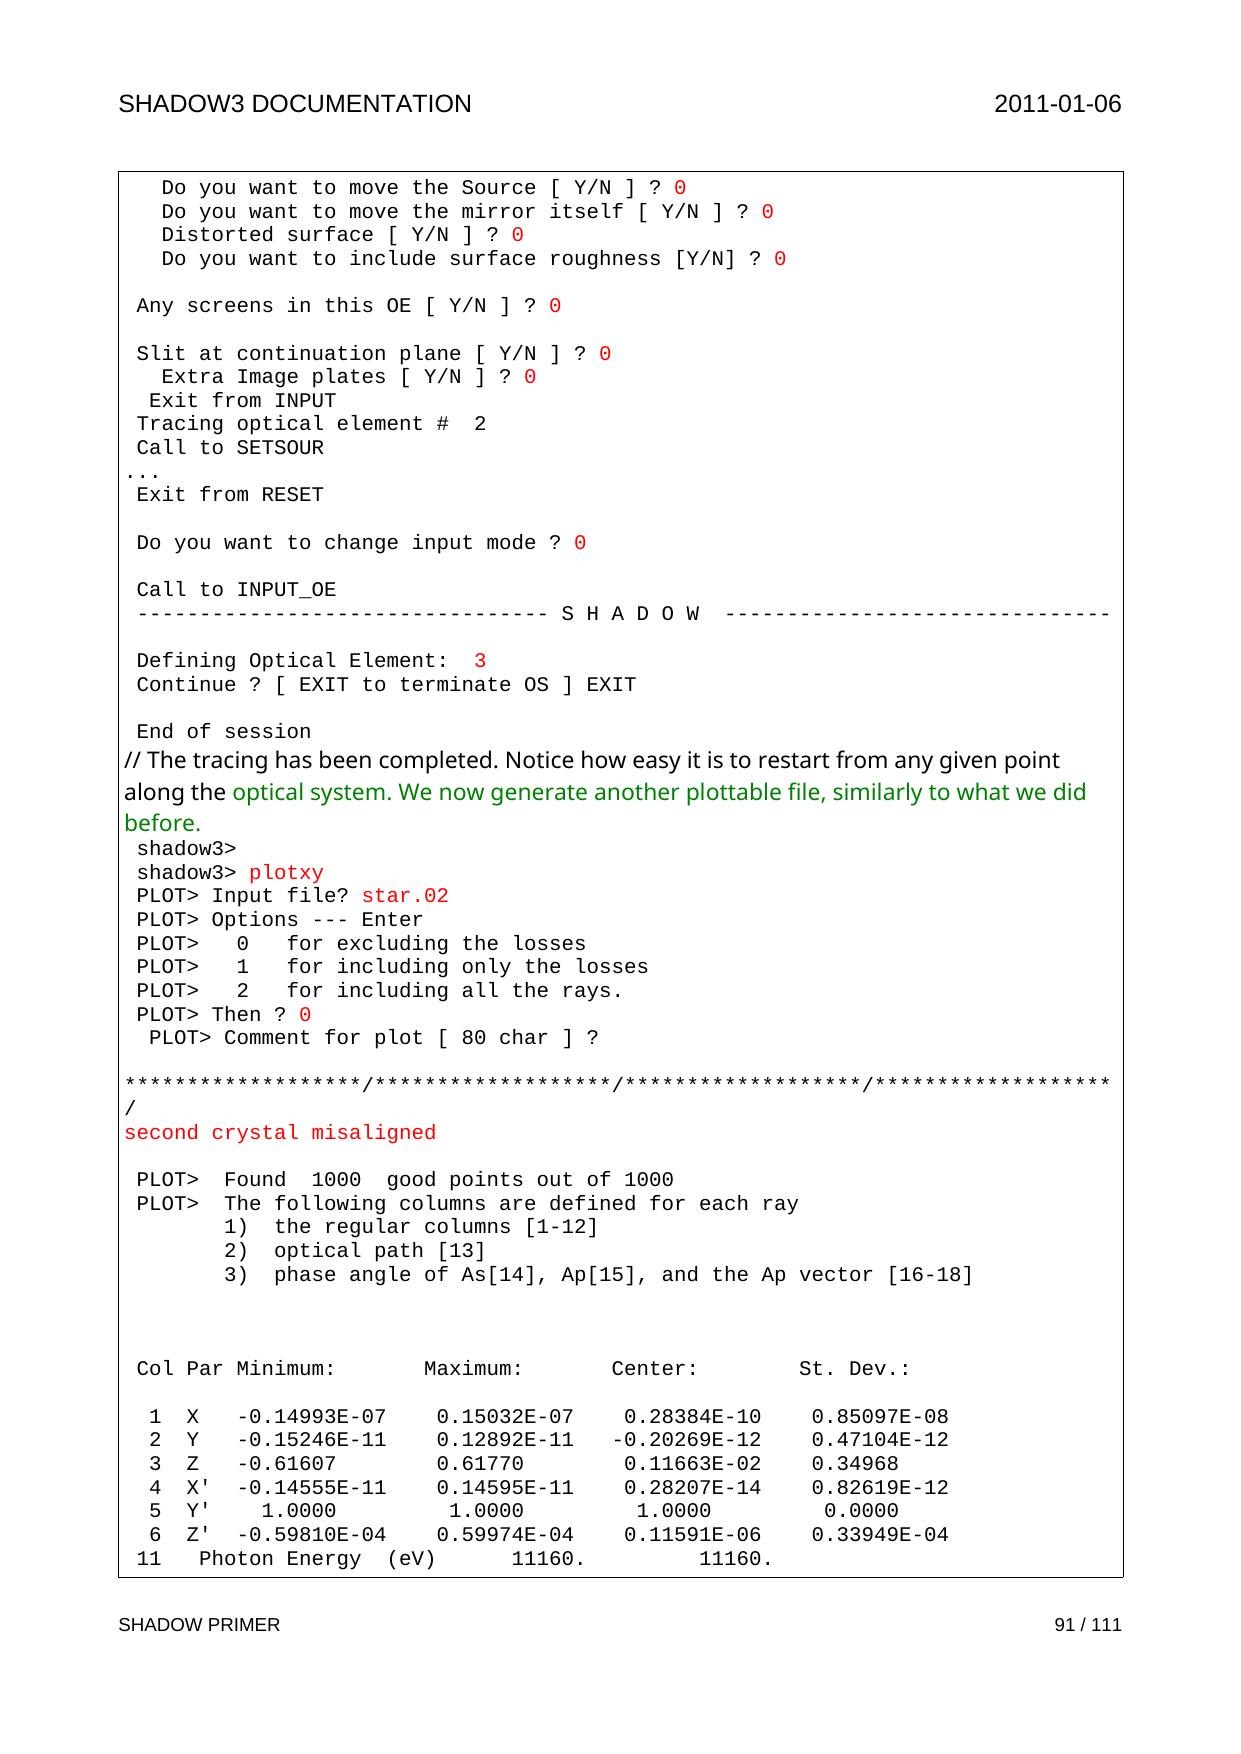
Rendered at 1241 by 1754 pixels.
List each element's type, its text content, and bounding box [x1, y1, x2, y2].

table_cell Do you want to move the Source [ Y/N ] ? 0 Do you want to move the mirror itself [ Y/N ] ? 0 Distorted surface [ Y/N ] ? 0 Do you want to include surface roughness [Y/N] ? 0 Any screens in this OE [ Y/N ] ? 0 Slit at continuation plane [ Y/N ] ? 0 Extra Image plates [ Y/N ] ? 0 Exit from INPUT Tracing optical element # 2 Call to SETSOUR ... Exit from RESET Do you want to change input mode ? 0 Call to INPUT_OE --------------------------------- S H A D O W ------------------------------- Defining Optical Element: 3 Continue ? [ EXIT to terminate OS ] EXIT End of session // The tracing has been completed. Notice how easy it is to restart from any given point along the optical system. We now generate another plottable file, similarly to what we did before. shadow3> shadow3> plotxy PLOT> Input file? star.02 PLOT> Options --- Enter PLOT> 0 for excluding the losses PLOT> 1 for including only the losses PLOT> 2 for including all the rays. PLOT> Then ? 0 PLOT> Comment for plot [ 80 char ] ? *******************/*******************/*******************/*******************/ second crystal misaligned PLOT> Found 1000 good points out of 1000 PLOT> The following columns are defined for each ray 1) the regular columns [1-12] 2) optical path [13] 3) phase angle of As[14], Ap[15], and the Ap vector [16-18] Col Par Minimum: Maximum: Center: St. Dev.: 1 X -0.14993E-07 0.15032E-07 0.28384E-10 0.85097E-08 2 Y -0.15246E-11 0.12892E-11 -0.20269E-12 0.47104E-12 3 Z -0.61607 0.61770 0.11663E-02 0.34968 4 X' -0.14555E-11 0.14595E-11 0.28207E-14 0.82619E-12 5 Y' 1.0000 1.0000 1.0000 0.0000 6 Z' -0.59810E-04 0.59974E-04 0.11591E-06 0.33949E-04 11 Photon Energy (eV) 11160. 11160. [119, 172, 1123, 1577]
